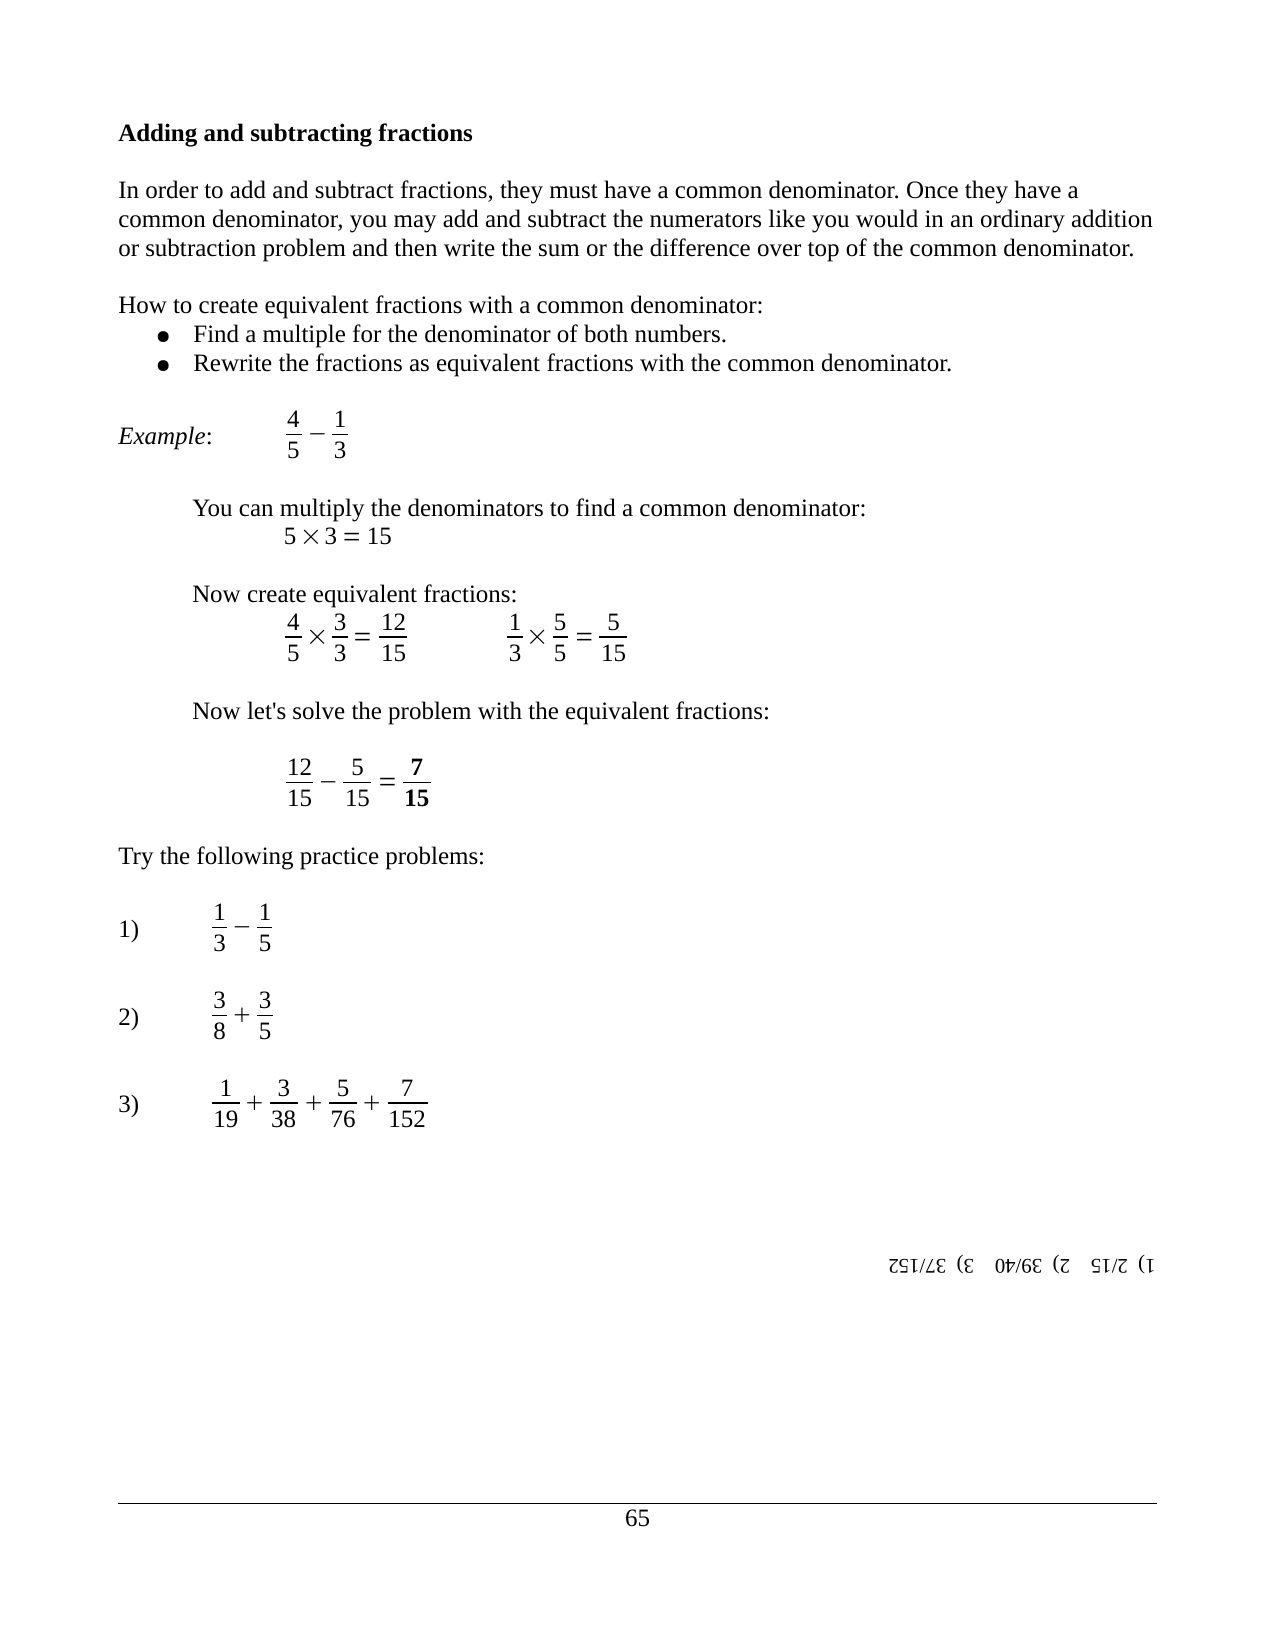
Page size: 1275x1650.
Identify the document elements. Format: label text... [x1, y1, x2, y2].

text 2) [118, 986, 1157, 1045]
text Now let's solve the problem with the equivalent fractions: [192, 696, 1157, 725]
text Adding and subtracting fractions [118, 118, 1157, 147]
text You can multiply the denominators to find a common denominator: [192, 493, 1157, 522]
text In order to add and subtract fractions, they must have a common denominator. Once they have a common denominator, you may add and subtract the numerators like you would in an ordinary addition or subtraction problem and then write the sum or the difference over top of the common denominator. [118, 176, 1157, 262]
text 1) [118, 899, 1157, 958]
list Find a multiple for the denominator of both numbers. [156, 319, 1157, 348]
text How to create equivalent fractions with a common denominator: [118, 291, 1157, 319]
text Example: [118, 406, 1157, 464]
text Now create equivalent fractions: [192, 579, 1157, 608]
text Try the following practice problems: [118, 841, 1157, 870]
text 3) [118, 1074, 1157, 1133]
list Rewrite the fractions as equivalent fractions with the common denominator. [156, 348, 1157, 377]
